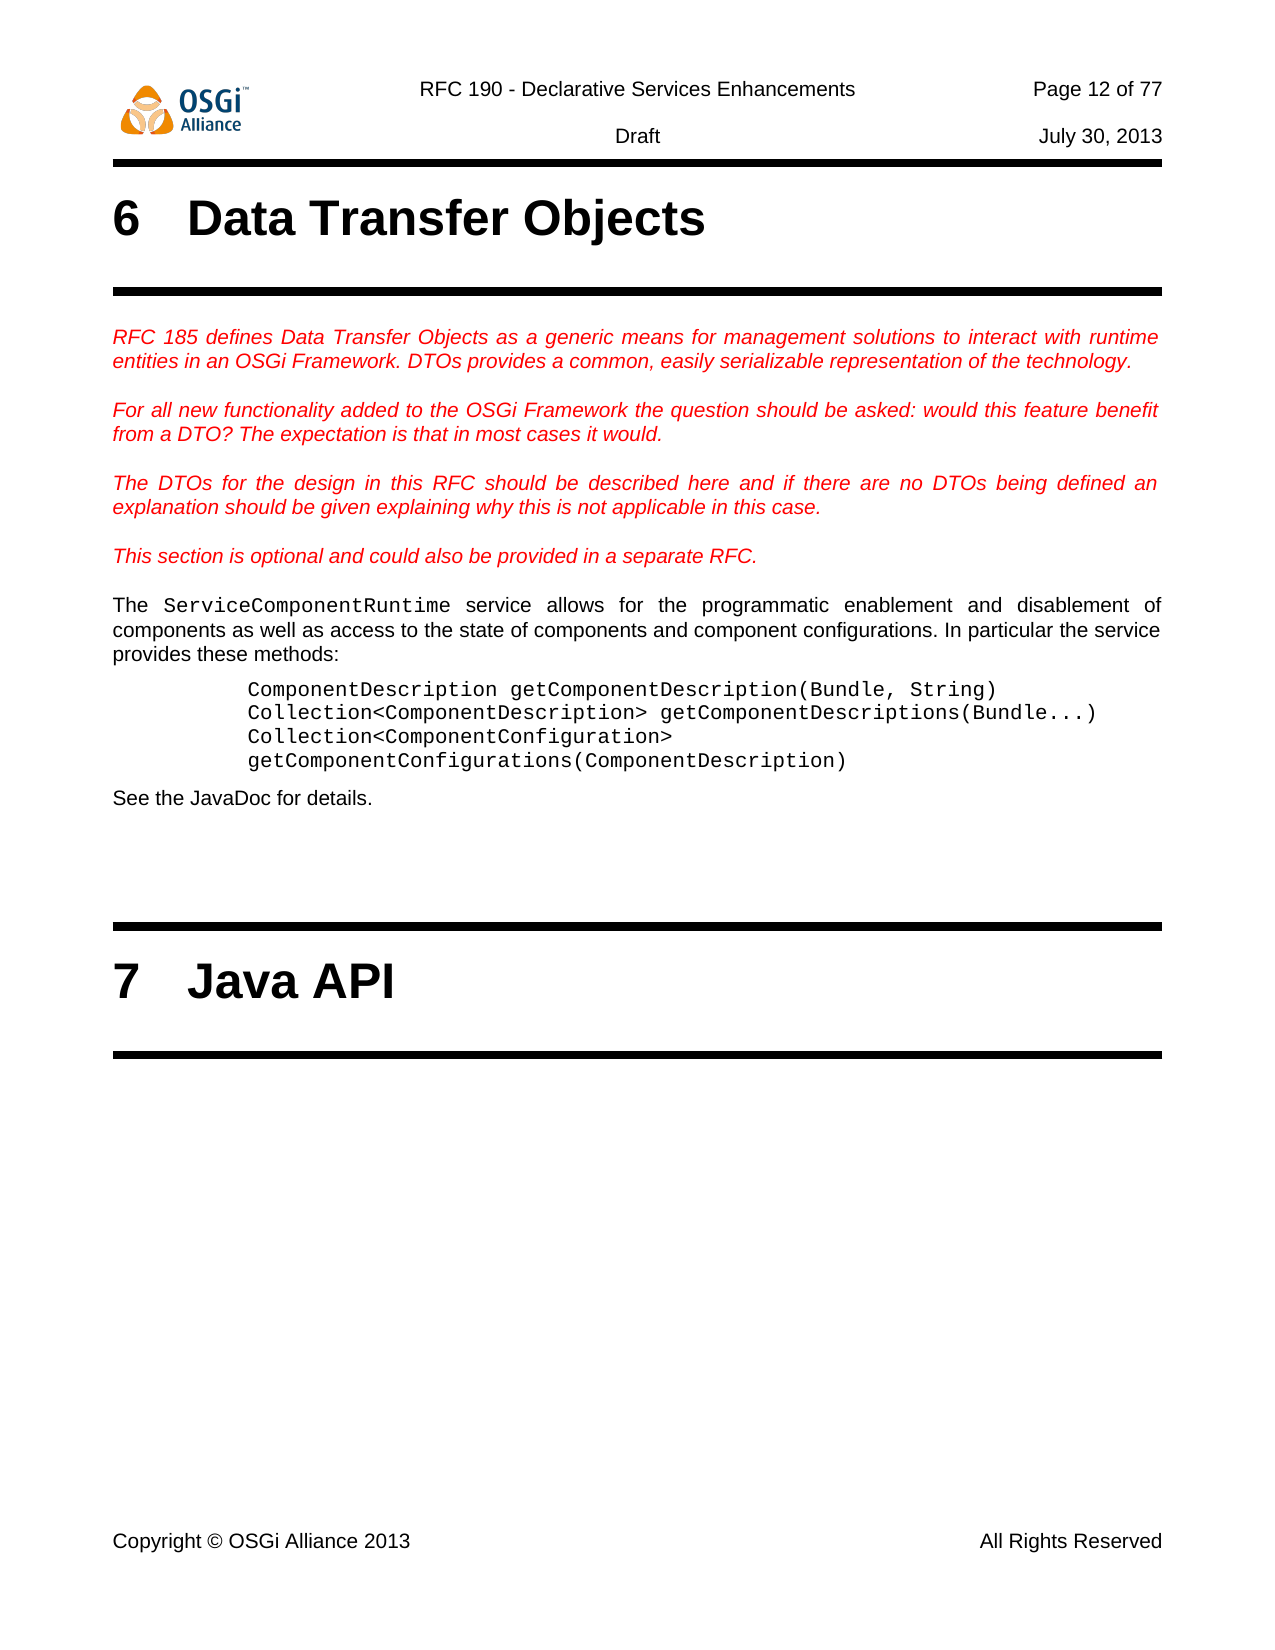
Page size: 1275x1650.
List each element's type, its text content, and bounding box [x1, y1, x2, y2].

text RFC 185 defines Data Transfer Objects as a generic means for management solutions to interact with runtime entities in an OSGi Framework. DTOs provides a common, easily serializable representation of the technology. [112, 325, 1162, 373]
text This section is optional and could also be provided in a separate RFC. [112, 543, 1162, 567]
text Collection<ComponentDescription> getComponentDescriptions(Bundle...) [247, 702, 1162, 726]
picture [113, 78, 257, 142]
text For all new functionality added to the OSGi Framework the question should be asked: would this feature benefit from a DTO? The expectation is that in most cases it would. [112, 398, 1162, 446]
subtitle Data Transfer Objects [112, 160, 1162, 296]
text See the JavaDoc for details. [112, 786, 1162, 810]
text ComponentDescription getComponentDescription(Bundle, String) [247, 679, 1162, 702]
text Collection<ComponentConfiguration> getComponentConfigurations(ComponentDescription) [247, 726, 1162, 773]
text The ServiceComponentRuntime service allows for the programmatic enablement and disablement of components as well as access to the state of components and component configurations. In particular the service provides these methods: [112, 592, 1162, 666]
subtitle Java API [112, 923, 1162, 1059]
text The DTOs for the design in this RFC should be described here and if there are no DTOs being defined an explanation should be given explaining why this is not applicable in this case. [112, 471, 1162, 518]
